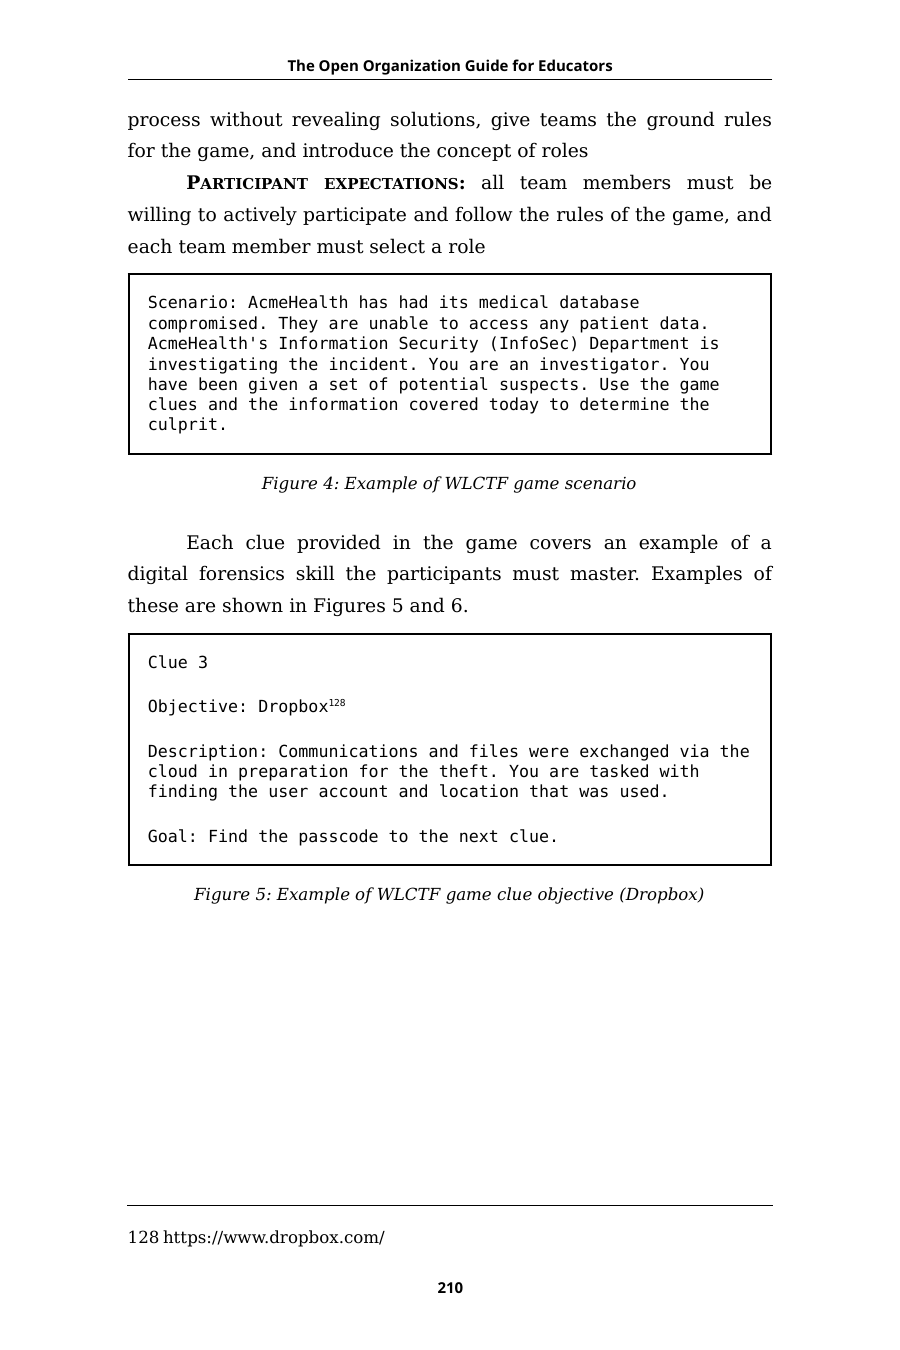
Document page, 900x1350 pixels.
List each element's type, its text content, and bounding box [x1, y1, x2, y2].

text Clue 3 [130, 635, 770, 672]
text Objective: Dropbox [130, 677, 770, 717]
text Description: Communications and files were exchanged via the cloud in preparation for the theft. You are tasked with finding the user account and location that was used. [130, 722, 770, 802]
text Figure 5: Example of WLCTF game clue objective (Dropbox) [127, 885, 772, 904]
text Scenario: AcmeHealth has had its medical database compromised. They are unable to access any patient data. AcmeHealth's Information Security (InfoSec) Department is investigating the incident. You are an investigator. You have been given a set of potential suspects. Use the game clues and the information covered today to determine the culprit. [130, 275, 770, 453]
text https://www.dropbox.com/ [127, 1228, 772, 1247]
text Each clue provided in the game covers an example of a digital forensics skill the participants must master. Examples of these are shown in Figures 5 and 6. [127, 532, 772, 617]
text Figure 4: Example of WLCTF game scenario [127, 474, 772, 493]
text Participant expectations: all team members must be willing to actively participate and follow the rules of the game, and each team member must select a role [127, 172, 772, 257]
text Goal: Find the passcode to the next clue. [130, 807, 770, 864]
text process without revealing solutions, give teams the ground rules for the game, and introduce the concept of roles [127, 109, 772, 162]
